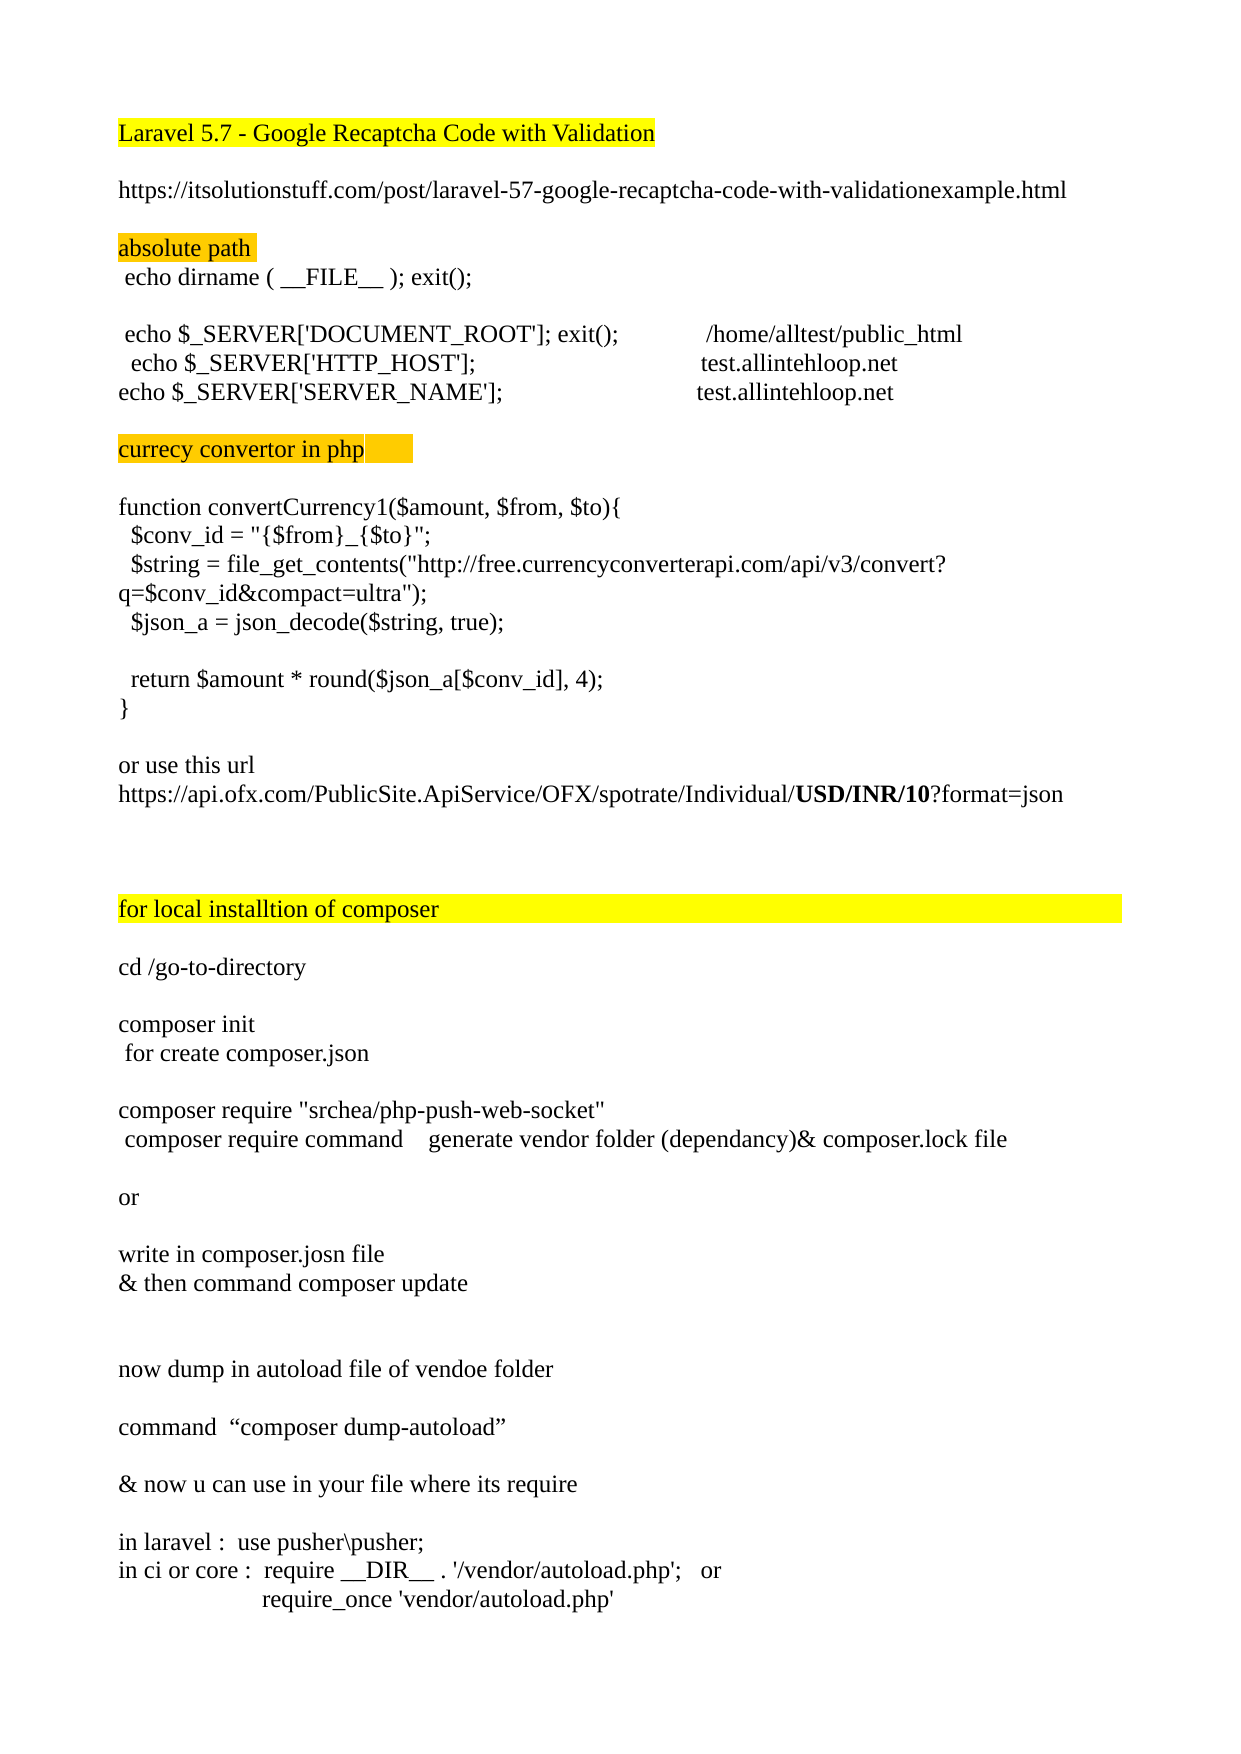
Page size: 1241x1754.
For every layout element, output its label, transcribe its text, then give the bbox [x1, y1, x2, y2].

text composer require "srchea/php-push-web-socket" [118, 1096, 1122, 1124]
text $string = file_get_contents("http://free.currencyconverterapi.com/api/v3/convert?q=$conv_id&compact=ultra"); [118, 549, 1122, 607]
text now dump in autoload file of vendoe folder [118, 1354, 1122, 1383]
text return $amount * round($json_a[$conv_id], 4); [118, 664, 1122, 693]
text & now u can use in your file where its require [118, 1469, 1122, 1498]
text for local installtion of composer [118, 894, 1122, 923]
text echo $_SERVER['SERVER_NAME']; test.allintehloop.net [118, 377, 1122, 406]
text echo dirname ( __FILE__ ); exit(); [118, 262, 1122, 291]
text command “composer dump-autoload” [118, 1412, 1122, 1441]
text } [118, 693, 1122, 722]
text & then command composer update [118, 1268, 1122, 1297]
text or [118, 1182, 1122, 1211]
text absolute path [118, 233, 1122, 262]
text cd /go-to-directory [118, 952, 1122, 981]
text currecy convertor in php [118, 434, 1122, 463]
text echo $_SERVER['HTTP_HOST']; test.allintehloop.net [118, 348, 1122, 377]
text Laravel 5.7 - Google Recaptcha Code with Validation [118, 118, 1122, 147]
text for create composer.json [118, 1038, 1122, 1067]
text composer require command generate vendor folder (dependancy)& composer.lock file [118, 1124, 1122, 1153]
text $conv_id = "{$from}_{$to}"; [118, 521, 1122, 549]
text or use this url [118, 751, 1122, 779]
text echo $_SERVER['DOCUMENT_ROOT']; exit(); /home/alltest/public_html [118, 319, 1122, 348]
text function convertCurrency1($amount, $from, $to){ [118, 492, 1122, 521]
text in ci or core : require __DIR__ . '/vendor/autoload.php'; or [118, 1556, 1122, 1584]
text require_once 'vendor/autoload.php' [118, 1584, 1122, 1613]
text https://api.ofx.com/PublicSite.ApiService/OFX/spotrate/Individual/USD/INR/10?format=json [118, 779, 1122, 808]
text https://itsolutionstuff.com/post/laravel-57-google-recaptcha-code-with-validationexample.html [118, 176, 1122, 204]
text composer init [118, 1009, 1122, 1038]
text in laravel : use pusher\pusher; [118, 1527, 1122, 1556]
text $json_a = json_decode($string, true); [118, 607, 1122, 636]
text write in composer.josn file [118, 1239, 1122, 1268]
